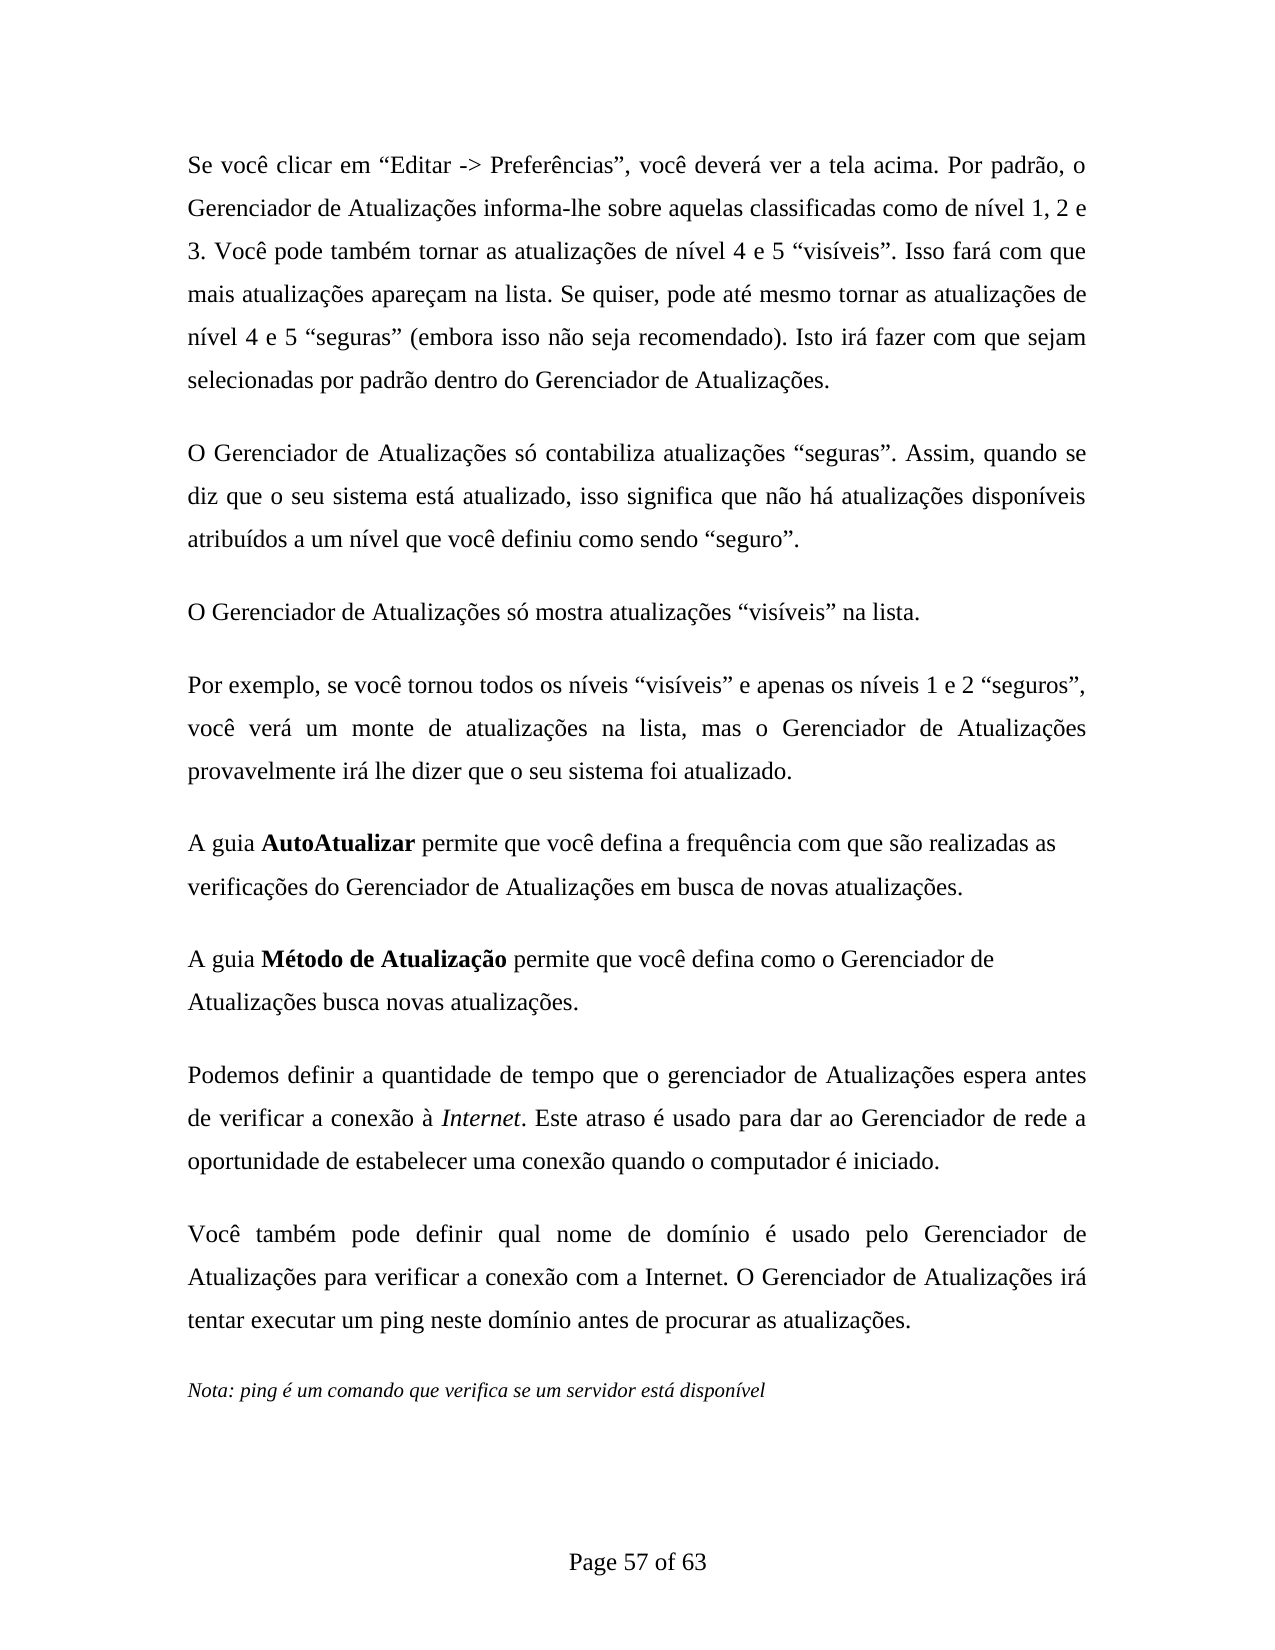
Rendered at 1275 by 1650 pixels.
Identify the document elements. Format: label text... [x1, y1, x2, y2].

text Nota: ping é um comando que verifica se um servidor está disponível [187, 1378, 1087, 1402]
text Por exemplo, se você tornou todos os níveis “visíveis” e apenas os níveis 1 e 2 “seguros”, você verá um monte de atualizações na lista, mas o Gerenciador de Atualizações provavelmente irá lhe dizer que o seu sistema foi atualizado. [187, 670, 1087, 785]
text A guia Método de Atualização permite que você defina como o Gerenciador de Atualizações busca novas atualizações. [187, 944, 1087, 1016]
text Podemos definir a quantidade de tempo que o gerenciador de Atualizações espera antes de verificar a conexão à Internet. Este atraso é usado para dar ao Gerenciador de rede a oportunidade de estabelecer uma conexão quando o computador é iniciado. [187, 1060, 1087, 1175]
text Você também pode definir qual nome de domínio é usado pelo Gerenciador de Atualizações para verificar a conexão com a Internet. O Gerenciador de Atualizações irá tentar executar um ping neste domínio antes de procurar as atualizações. [187, 1219, 1087, 1334]
text O Gerenciador de Atualizações só contabiliza atualizações “seguras”. Assim, quando se diz que o seu sistema está atualizado, isso significa que não há atualizações disponíveis atribuídos a um nível que você definiu como sendo “seguro”. [187, 438, 1087, 553]
text A guia AutoAtualizar permite que você defina a frequência com que são realizadas as verificações do Gerenciador de Atualizações em busca de novas atualizações. [187, 828, 1087, 900]
text O Gerenciador de Atualizações só mostra atualizações “visíveis” na lista. [187, 597, 1087, 626]
text Se você clicar em “Editar -> Preferências”, você deverá ver a tela acima. Por padrão, o Gerenciador de Atualizações informa-lhe sobre aquelas classificadas como de nível 1, 2 e 3. Você pode também tornar as atualizações de nível 4 e 5 “visíveis”. Isso fará com que mais atualizações apareçam na lista. Se quiser, pode até mesmo tornar as atualizações de nível 4 e 5 “seguras” (embora isso não seja recomendado). Isto irá fazer com que sejam selecionadas por padrão dentro do Gerenciador de Atualizações. [187, 150, 1087, 394]
